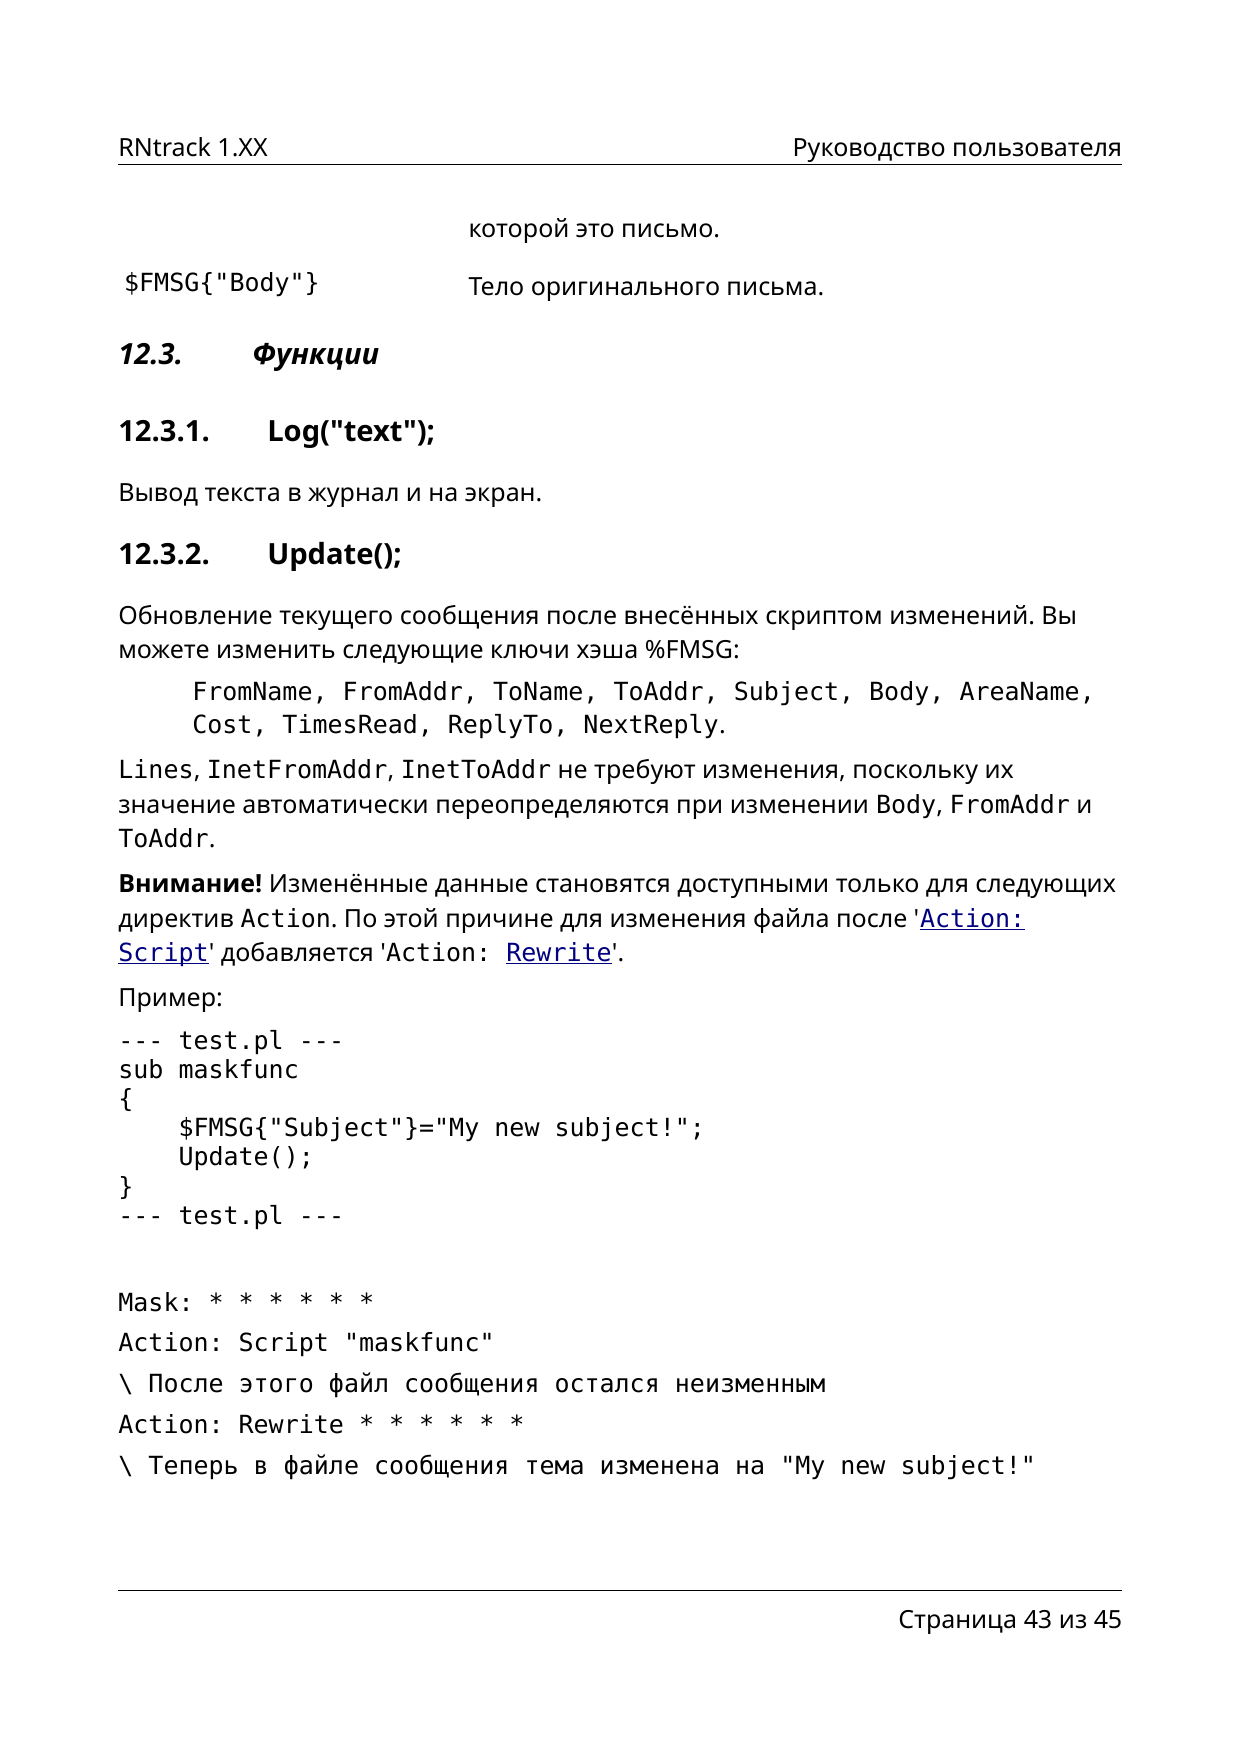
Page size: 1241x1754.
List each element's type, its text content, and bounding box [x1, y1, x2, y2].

text Action: Script "maskfunc" [118, 1329, 1122, 1358]
text Пример: [118, 980, 1122, 1014]
table_cell которой это письмо. [463, 194, 1122, 251]
text Mask: * * * * * * [118, 1288, 1122, 1317]
table_cell [118, 194, 462, 251]
text FromName, FromAddr, ToName, ToAddr, Subject, Body, AreaName, Cost, TimesRead, ReplyTo, NextReply. [192, 677, 1122, 740]
text Action: Rewrite * * * * * * [118, 1411, 1122, 1440]
subtitle Log("text"); [118, 410, 1122, 450]
text \ Теперь в файле сообщения тема изменена на "My new subject!" [118, 1451, 1122, 1481]
text Обновление текущего сообщения после внесённых скриптом изменений. Вы можете изменить следующие ключи хэша %FMSG: [118, 597, 1122, 665]
table_cell $FMSG{"Body"} [118, 251, 462, 308]
subtitle Update(); [118, 533, 1122, 573]
table_cell Тело оригинального письма. [463, 251, 1122, 308]
text Вывод текста в журнал и на экран. [118, 474, 1122, 508]
text Внимание! Изменённые данные становятся доступными только для следующих директив Action. По этой причине для изменения файла после 'Action: Script' добавляется 'Action: Rewrite'. [118, 866, 1122, 968]
text \ После этого файл сообщения остался неизменным [118, 1369, 1122, 1399]
text --- test.pl --- sub maskfunc { $FMSG{"Subject"}="My new subject!"; Update(); } --- test.pl --- [118, 1026, 1122, 1230]
text Lines, InetFromAddr, InetToAddr не требуют изменения, поскольку их значение автоматически переопределяются при изменении Body, FromAddr и ToAddr. [118, 752, 1122, 854]
subtitle Функции [118, 333, 1122, 373]
